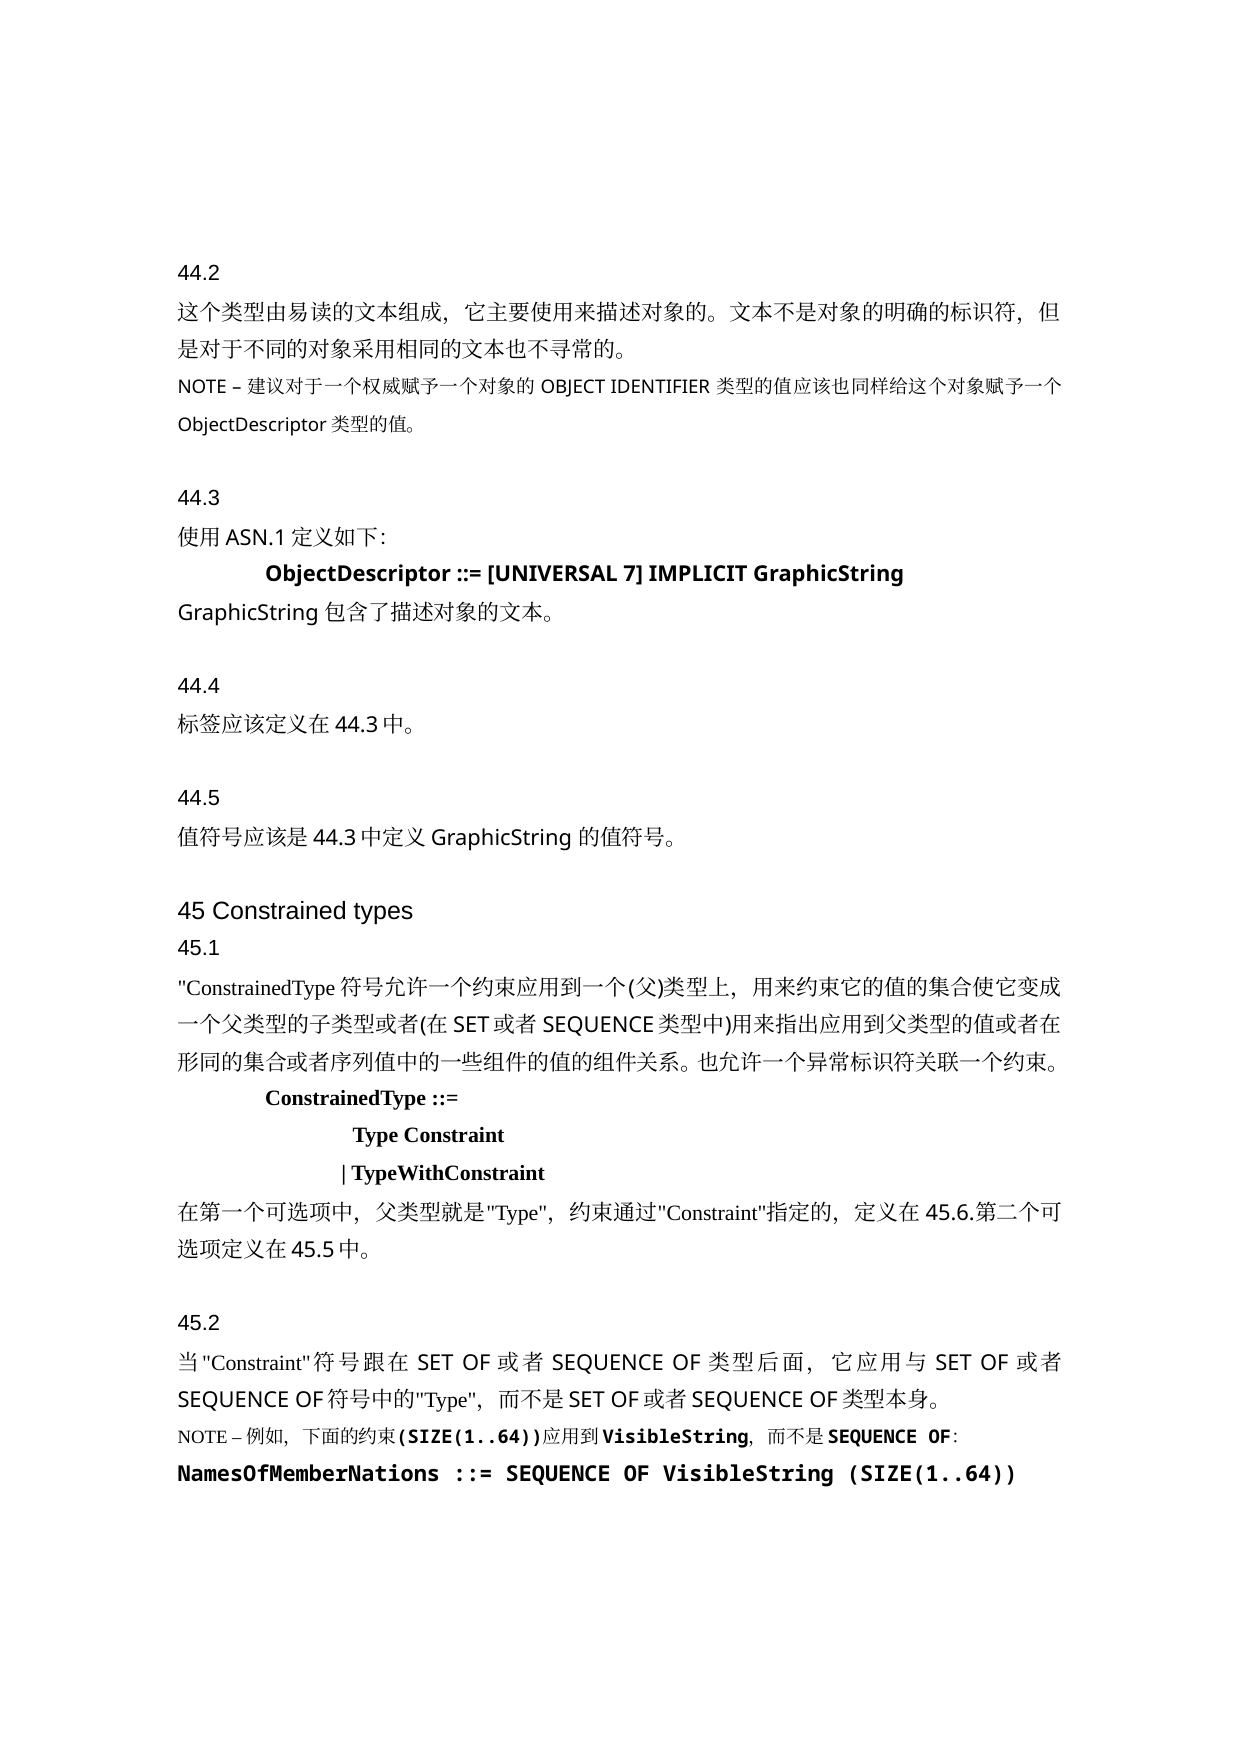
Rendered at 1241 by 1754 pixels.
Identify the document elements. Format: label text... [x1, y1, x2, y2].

subtitle 44.3 [177, 479, 1063, 517]
subtitle 44.2 [177, 254, 1063, 292]
text 值符号应该是44.3中定义GraphicString 的值符号。 [177, 817, 1063, 854]
text NOTE – 例如，下面的约束(SIZE(1..64))应用到VisibleString，而不是SEQUENCE OF： [177, 1417, 1063, 1454]
text ObjectDescriptor ::= [UNIVERSAL 7] IMPLICIT GraphicString [177, 554, 1063, 592]
text 使用ASN.1定义如下： [177, 517, 1063, 554]
subtitle 44.4 [177, 667, 1063, 704]
text Type Constraint [177, 1117, 1063, 1154]
subtitle 44.5 [177, 779, 1063, 817]
text | TypeWithConstraint [177, 1154, 1063, 1192]
text NamesOfMemberNations ::= SEQUENCE OF VisibleString (SIZE(1..64)) [177, 1454, 1063, 1492]
text 在第一个可选项中，父类型就是"Type"，约束通过"Constraint"指定的，定义在45.6.第二个可选项定义在45.5中。 [177, 1192, 1063, 1267]
subtitle 45 Constrained types [177, 892, 1063, 929]
text "ConstrainedType符号允许一个约束应用到一个(父)类型上，用来约束它的值的集合使它变成一个父类型的子类型或者(在SET或者SEQUENCE类型中)用来指出应用到父类型的值或者在形同的集合或者序列值中的一些组件的值的组件关系。也允许一个异常标识符关联一个约束。 [177, 967, 1063, 1079]
text 当"Constraint"符号跟在SET OF或者SEQUENCE OF类型后面，它应用与SET OF或者SEQUENCE OF符号中的"Type"，而不是SET OF或者SEQUENCE OF类型本身。 [177, 1342, 1063, 1417]
text 这个类型由易读的文本组成，它主要使用来描述对象的。文本不是对象的明确的标识符，但是对于不同的对象采用相同的文本也不寻常的。 [177, 292, 1063, 367]
subtitle 45.2 [177, 1304, 1063, 1342]
text GraphicString 包含了描述对象的文本。 [177, 592, 1063, 629]
text 标签应该定义在44.3中。 [177, 704, 1063, 742]
text NOTE – 建议对于一个权威赋予一个对象的OBJECT IDENTIFIER 类型的值应该也同样给这个对象赋予一个ObjectDescriptor 类型的值。 [177, 367, 1063, 442]
text ConstrainedType ::= [177, 1079, 1063, 1117]
subtitle 45.1 [177, 929, 1063, 967]
